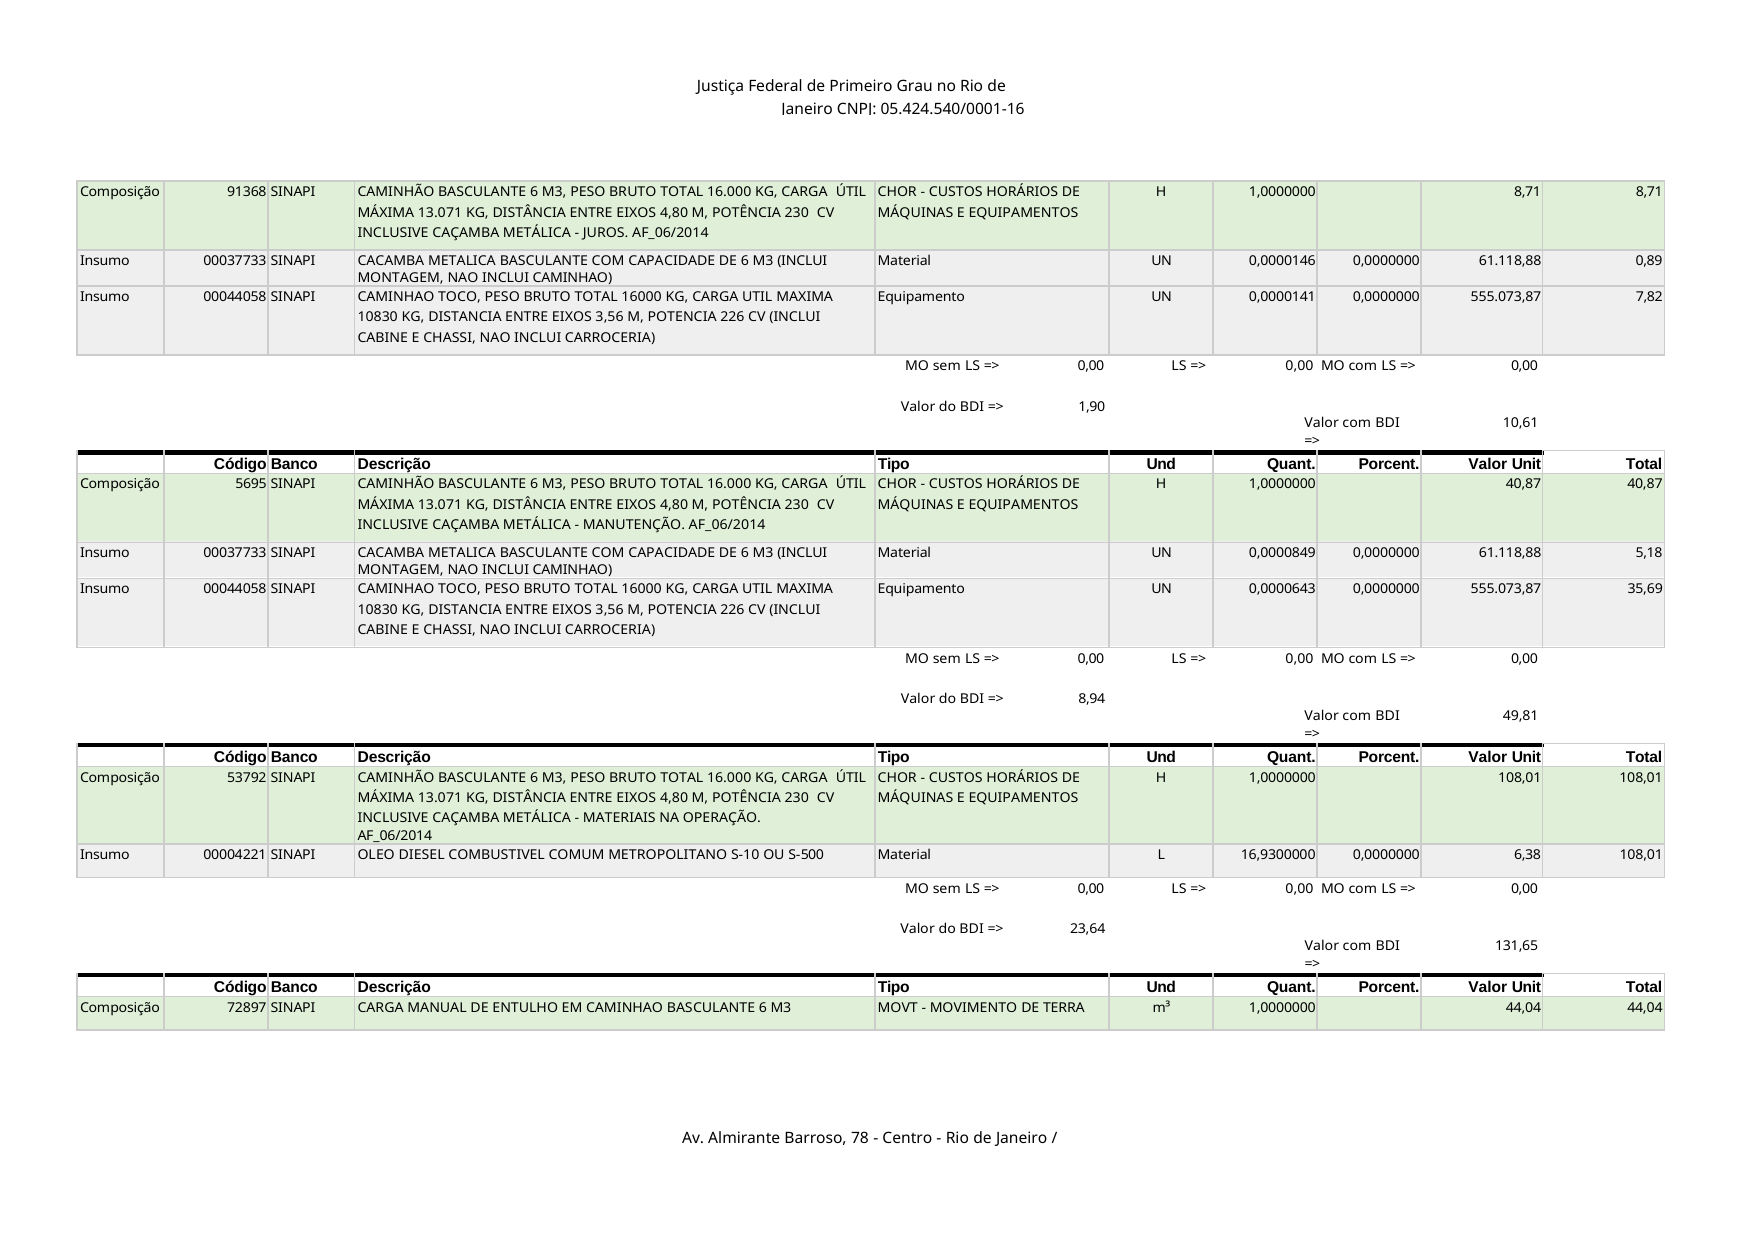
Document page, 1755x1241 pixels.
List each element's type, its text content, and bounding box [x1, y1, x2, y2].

table_cell Material [876, 845, 1108, 877]
table_cell 108,01 [1543, 767, 1664, 843]
table_header CHOR - CUSTOS HORÁRIOS DE MÁQUINAS E EQUIPAMENTOS [876, 182, 1108, 249]
table_header Quant. [1214, 455, 1316, 473]
table_cell 0,0000000 [1318, 251, 1420, 285]
table_header Quant. [1214, 747, 1316, 766]
table_cell 00044058 [165, 287, 267, 354]
table_header Und [1110, 977, 1212, 996]
table_header 8,71 [1422, 182, 1542, 249]
table_cell 40,87 [1543, 474, 1664, 541]
table_cell 0,0000146 [1214, 251, 1316, 285]
table_header CAMINHÃO BASCULANTE 6 M3, PESO BRUTO TOTAL 16.000 KG, CARGA ÚTIL MÁXIMA 13.071 KG, DISTÂNCIA ENTRE EIXOS 4,80 M, POTÊNCIA 230 CV INCLUSIVE CAÇAMBA METÁLICA - JUROS. AF_06/2014 [355, 182, 874, 249]
table_header Tipo [876, 747, 1108, 766]
table_cell 00044058 [165, 579, 267, 646]
table_header Descrição [355, 977, 874, 996]
text MO sem LS => 0,00 LS => 0,00 MO com LS => 0,00 [905, 356, 1666, 374]
table_header Tipo [876, 455, 1108, 473]
table_cell SINAPI [269, 543, 354, 577]
table_cell Insumo [78, 287, 163, 354]
table_cell 6,38 [1422, 845, 1542, 877]
table_cell 53792 [165, 767, 267, 843]
table_cell SINAPI [269, 287, 354, 354]
table_header 1,0000000 [1214, 182, 1316, 249]
table_cell CHOR - CUSTOS HORÁRIOS DE MÁQUINAS E EQUIPAMENTOS [876, 474, 1108, 541]
table_cell 16,9300000 [1214, 845, 1316, 877]
table_cell 108,01 [1422, 767, 1542, 843]
table_header Código [165, 747, 267, 766]
table_cell 0,0000643 [1214, 579, 1316, 646]
table_cell Insumo [78, 251, 163, 285]
table_cell SINAPI [269, 579, 354, 646]
table_cell Insumo [78, 579, 163, 646]
table_header Porcent. [1318, 977, 1420, 996]
table_cell CAMINHÃO BASCULANTE 6 M3, PESO BRUTO TOTAL 16.000 KG, CARGA ÚTIL MÁXIMA 13.071 KG, DISTÂNCIA ENTRE EIXOS 4,80 M, POTÊNCIA 230 CV INCLUSIVE CAÇAMBA METÁLICA - MANUTENÇÃO. AF_06/2014 [355, 474, 874, 541]
text Valor do BDI => 1,90 [74, 396, 1105, 415]
table_cell H [1110, 767, 1212, 843]
table_cell CHOR - CUSTOS HORÁRIOS DE MÁQUINAS E EQUIPAMENTOS [876, 767, 1108, 843]
table_cell CACAMBA METALICA BASCULANTE COM CAPACIDADE DE 6 M3 (INCLUI MONTAGEM, NAO INCLUI CAMINHAO) [355, 543, 874, 577]
table_header Descrição [355, 747, 874, 766]
table_cell 61.118,88 [1422, 543, 1542, 577]
table_cell SINAPI [269, 845, 354, 877]
table_cell UN [1110, 251, 1212, 285]
table_header [1318, 182, 1420, 249]
table_header Und [1110, 455, 1212, 473]
table_cell 1,0000000 [1214, 474, 1316, 541]
table_header [78, 455, 163, 473]
table_header Banco [269, 455, 354, 473]
table_header Banco [269, 977, 354, 996]
table_cell 0,0000849 [1214, 543, 1316, 577]
table_cell CAMINHAO TOCO, PESO BRUTO TOTAL 16000 KG, CARGA UTIL MAXIMA 10830 KG, DISTANCIA ENTRE EIXOS 3,56 M, POTENCIA 226 CV (INCLUI CABINE E CHASSI, NAO INCLUI CARROCERIA) [355, 287, 874, 354]
text 49,81 [1503, 706, 1666, 724]
text Valor com BDI => [1304, 936, 1417, 973]
text Valor com BDI => [1304, 413, 1417, 450]
table_cell CACAMBA METALICA BASCULANTE COM CAPACIDADE DE 6 M3 (INCLUI MONTAGEM, NAO INCLUI CAMINHAO) [355, 251, 874, 285]
text 10,61 [1503, 413, 1666, 431]
table_cell 00004221 [165, 845, 267, 877]
table_cell 40,87 [1422, 474, 1542, 541]
table_cell SINAPI [269, 474, 354, 541]
table_cell CARGA MANUAL DE ENTULHO EM CAMINHAO BASCULANTE 6 M3 [355, 997, 874, 1029]
table_header Valor Unit [1422, 455, 1542, 473]
table_header Valor Unit [1422, 977, 1542, 996]
table_header Total [1543, 974, 1664, 996]
table_header Código [165, 455, 267, 473]
table_cell UN [1110, 579, 1212, 646]
table_cell 72897 [165, 997, 267, 1029]
table_header Total [1543, 744, 1664, 766]
table_header Valor Unit [1422, 747, 1542, 766]
table_cell CAMINHÃO BASCULANTE 6 M3, PESO BRUTO TOTAL 16.000 KG, CARGA ÚTIL MÁXIMA 13.071 KG, DISTÂNCIA ENTRE EIXOS 4,80 M, POTÊNCIA 230 CV INCLUSIVE CAÇAMBA METÁLICA - MATERIAIS NA OPERAÇÃO. AF_06/2014 [355, 767, 874, 843]
table_header SINAPI [269, 182, 354, 249]
table_header Banco [269, 747, 354, 766]
table_cell L [1110, 845, 1212, 877]
table_cell Equipamento [876, 579, 1108, 646]
table_header [78, 977, 163, 996]
text MO sem LS => 0,00 LS => 0,00 MO com LS => 0,00 [905, 879, 1666, 897]
table_cell 5,18 [1543, 543, 1664, 577]
table_header Composição [78, 182, 163, 249]
text MO sem LS => 0,00 LS => 0,00 MO com LS => 0,00 [905, 649, 1666, 667]
table_header Porcent. [1318, 747, 1420, 766]
text Valor do BDI => 8,94 [74, 689, 1105, 708]
table_cell 0,0000141 [1214, 287, 1316, 354]
table_cell 00037733 [165, 543, 267, 577]
table_header 91368 [165, 182, 267, 249]
table_cell MOVT - MOVIMENTO DE TERRA [876, 997, 1108, 1029]
text Valor com BDI => [1304, 706, 1417, 743]
table_cell 1,0000000 [1214, 997, 1316, 1029]
table_cell m³ [1110, 997, 1212, 1029]
table_header Und [1110, 747, 1212, 766]
table_cell 0,0000000 [1318, 287, 1420, 354]
table_cell Insumo [78, 543, 163, 577]
table_cell [1318, 767, 1420, 843]
table_cell [1318, 474, 1420, 541]
table_cell Composição [78, 997, 163, 1029]
table_cell 7,82 [1543, 287, 1664, 354]
table_cell Material [876, 543, 1108, 577]
table_header Tipo [876, 977, 1108, 996]
table_cell Composição [78, 767, 163, 843]
table_cell [1318, 997, 1420, 1029]
table_header Descrição [355, 455, 874, 473]
table_cell 00037733 [165, 251, 267, 285]
table_cell 44,04 [1543, 997, 1664, 1029]
table_cell H [1110, 474, 1212, 541]
table_cell 0,0000000 [1318, 845, 1420, 877]
table_cell 0,0000000 [1318, 543, 1420, 577]
table_cell 61.118,88 [1422, 251, 1542, 285]
table_cell SINAPI [269, 767, 354, 843]
table_header Total [1543, 451, 1664, 473]
table_cell Material [876, 251, 1108, 285]
table_cell Equipamento [876, 287, 1108, 354]
table_cell 0,0000000 [1318, 579, 1420, 646]
table_cell SINAPI [269, 251, 354, 285]
table_cell SINAPI [269, 997, 354, 1029]
text 131,65 [1495, 936, 1666, 954]
table_cell UN [1110, 287, 1212, 354]
table_header H [1110, 182, 1212, 249]
table_cell UN [1110, 543, 1212, 577]
table_cell CAMINHAO TOCO, PESO BRUTO TOTAL 16000 KG, CARGA UTIL MAXIMA 10830 KG, DISTANCIA ENTRE EIXOS 3,56 M, POTENCIA 226 CV (INCLUI CABINE E CHASSI, NAO INCLUI CARROCERIA) [355, 579, 874, 646]
table_header [78, 747, 163, 766]
text Valor do BDI => 23,64 [74, 919, 1105, 938]
table_cell Insumo [78, 845, 163, 877]
table_cell 44,04 [1422, 997, 1542, 1029]
table_cell 35,69 [1543, 579, 1664, 646]
table_cell 0,89 [1543, 251, 1664, 285]
table_cell Composição [78, 474, 163, 541]
table_cell OLEO DIESEL COMBUSTIVEL COMUM METROPOLITANO S-10 OU S-500 [355, 845, 874, 877]
table_header 8,71 [1543, 182, 1664, 249]
table_cell 108,01 [1543, 845, 1664, 877]
table_cell 555.073,87 [1422, 287, 1542, 354]
table_cell 5695 [165, 474, 267, 541]
table_header Porcent. [1318, 455, 1420, 473]
table_header Quant. [1214, 977, 1316, 996]
table_header Código [165, 977, 267, 996]
table_cell 1,0000000 [1214, 767, 1316, 843]
table_cell 555.073,87 [1422, 579, 1542, 646]
